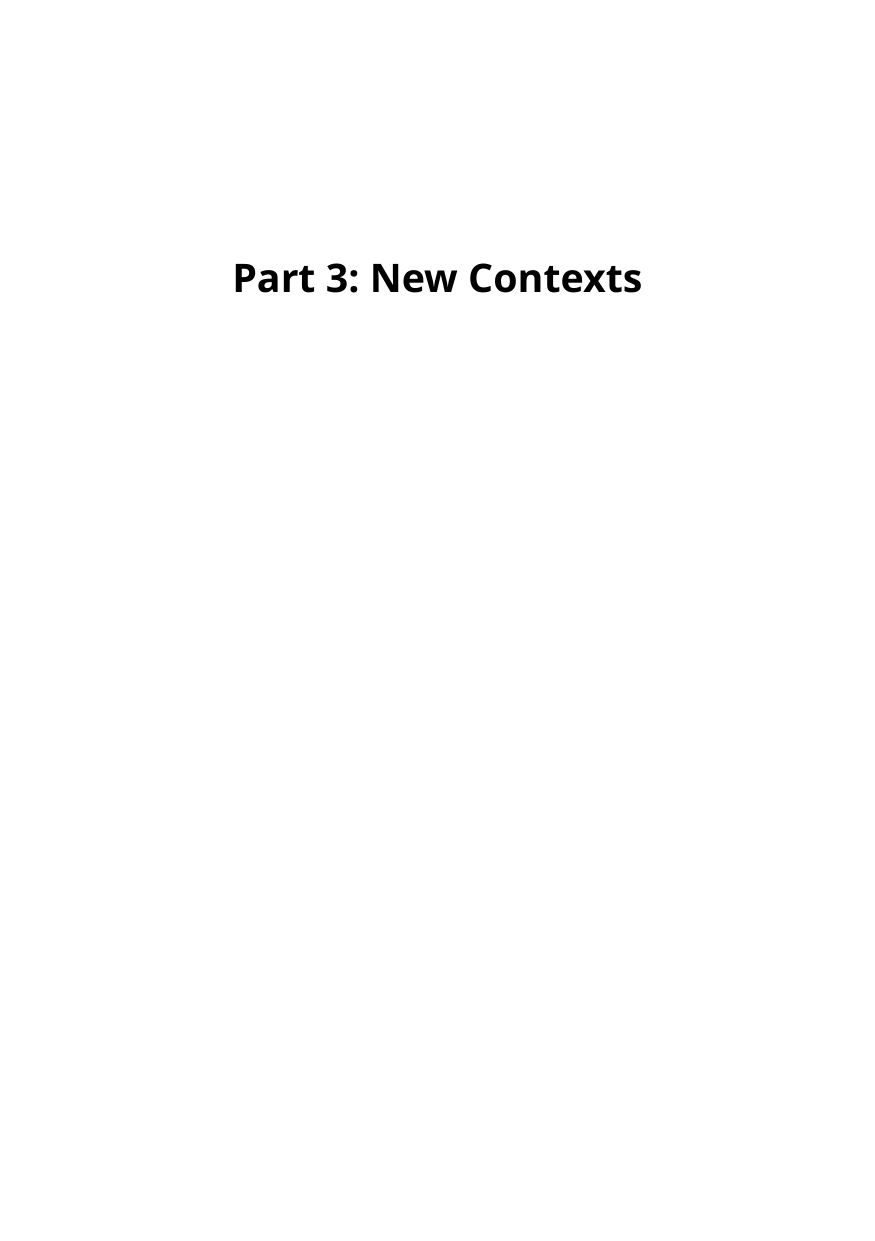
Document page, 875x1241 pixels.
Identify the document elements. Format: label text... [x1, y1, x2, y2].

subtitle Part 3: New Contexts [127, 250, 747, 304]
